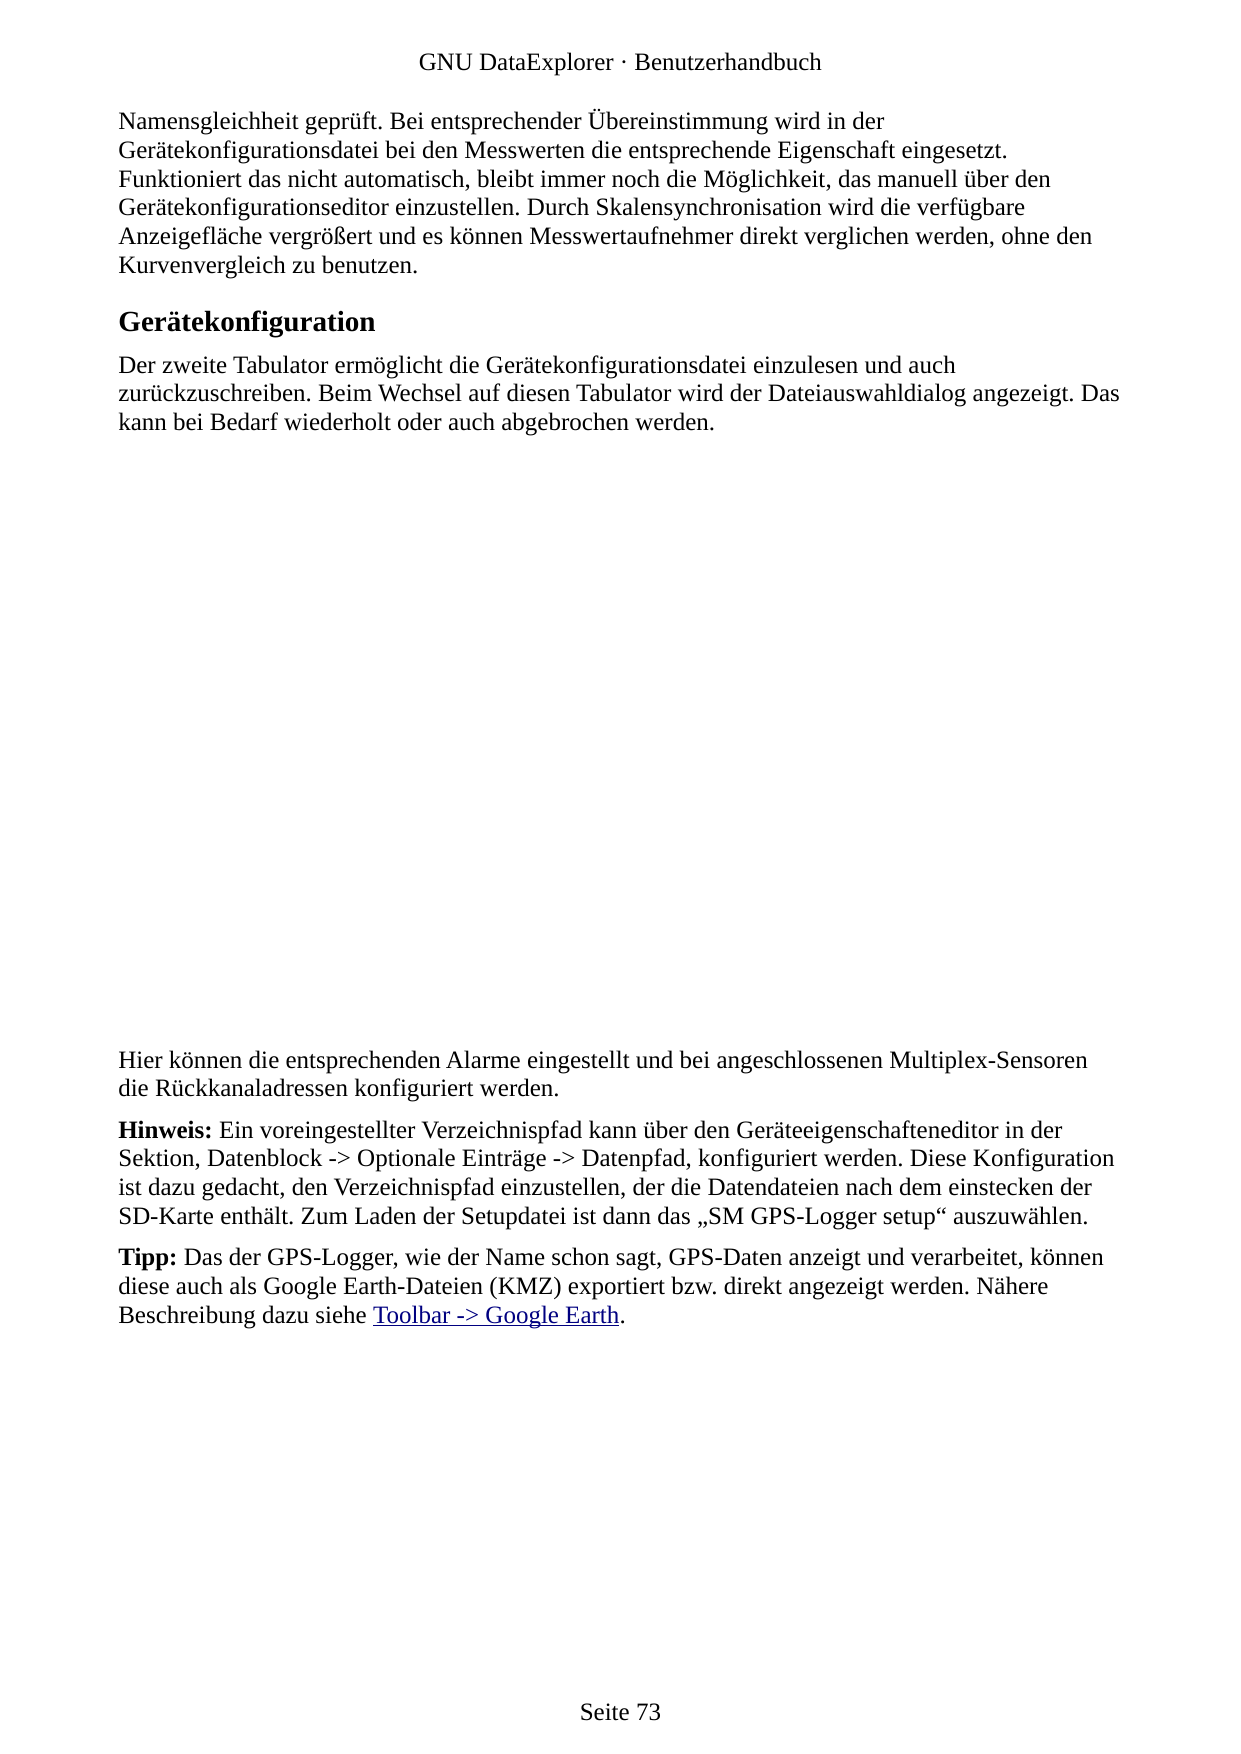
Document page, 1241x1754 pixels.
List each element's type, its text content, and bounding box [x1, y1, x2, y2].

text Hinweis: Ein voreingestellter Verzeichnispfad kann über den Geräteeigenschafteneditor in der Sektion, Datenblock -> Optionale Einträge -> Datenpfad, konfiguriert werden. Diese Konfiguration ist dazu gedacht, den Verzeichnispfad einzustellen, der die Datendateien nach dem einstecken der SD-Karte enthält. Zum Laden der Setupdatei ist dann das „SM GPS-Logger setup“ auszuwählen. [118, 1115, 1122, 1230]
subtitle Gerätekonfiguration [118, 304, 1122, 337]
text Namensgleichheit geprüft. Bei entsprechender Übereinstimmung wird in der Gerätekonfigurationsdatei bei den Messwerten die entsprechende Eigenschaft eingesetzt. Funktioniert das nicht automatisch, bleibt immer noch die Möglichkeit, das manuell über den Gerätekonfigurationseditor einzustellen. Durch Skalensynchronisation wird die verfügbare Anzeigefläche vergrößert und es können Messwertaufnehmer direkt verglichen werden, ohne den Kurvenvergleich zu benutzen. [118, 106, 1122, 279]
text Tipp: Das der GPS-Logger, wie der Name schon sagt, GPS-Daten anzeigt und verarbeitet, können diese auch als Google Earth-Dateien (KMZ) exportiert bzw. direkt angezeigt werden. Nähere Beschreibung dazu siehe Toolbar -> Google Earth. [118, 1242, 1122, 1328]
text Der zweite Tabulator ermöglicht die Gerätekonfigurationsdatei einzulesen und auch zurückzuschreiben. Beim Wechsel auf diesen Tabulator wird der Dateiauswahldialog angezeigt. Das kann bei Bedarf wiederholt oder auch abgebrochen werden. [118, 350, 1122, 436]
